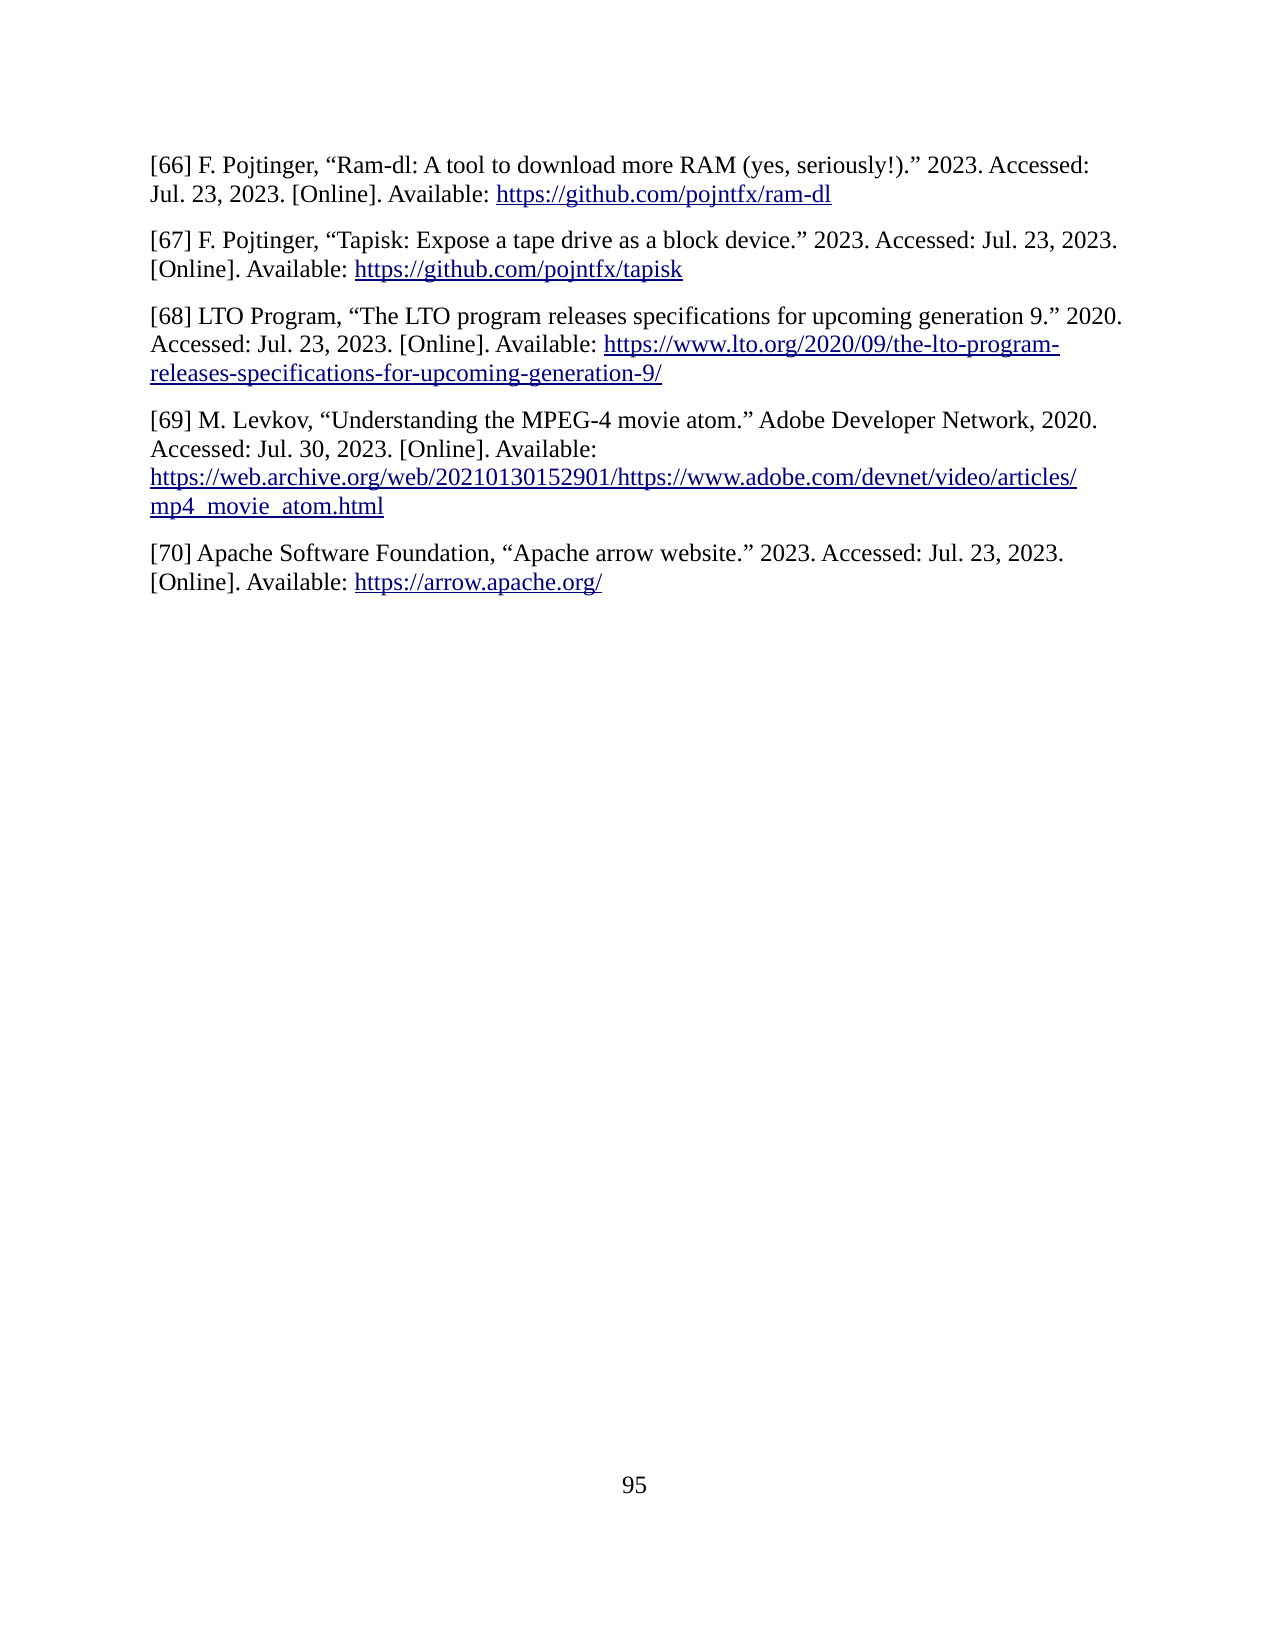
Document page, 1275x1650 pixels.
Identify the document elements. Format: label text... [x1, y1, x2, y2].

text [67] F. Pojtinger, “Tapisk: Expose a tape drive as a block device.” 2023. Accessed: Jul. 23, 2023. [Online]. Available: https://github.com/pojntfx/tapisk [150, 225, 1125, 283]
text [66] F. Pojtinger, “Ram-dl: A tool to download more RAM (yes, seriously!).” 2023. Accessed: Jul. 23, 2023. [Online]. Available: https://github.com/pojntfx/ram-dl [150, 150, 1125, 207]
text [70] Apache Software Foundation, “Apache arrow website.” 2023. Accessed: Jul. 23, 2023. [Online]. Available: https://arrow.apache.org/ [150, 538, 1125, 595]
text [69] M. Levkov, “Understanding the MPEG-4 movie atom.” Adobe Developer Network, 2020. Accessed: Jul. 30, 2023. [Online]. Available: https://web.archive.org/web/20210130152901/https://www.adobe.com/devnet/video/articles/mp4_movie_atom.html [150, 405, 1125, 520]
text [68] LTO Program, “The LTO program releases specifications for upcoming generation 9.” 2020. Accessed: Jul. 23, 2023. [Online]. Available: https://www.lto.org/2020/09/the-lto-program-releases-specifications-for-upcoming-generation-9/ [150, 301, 1125, 387]
